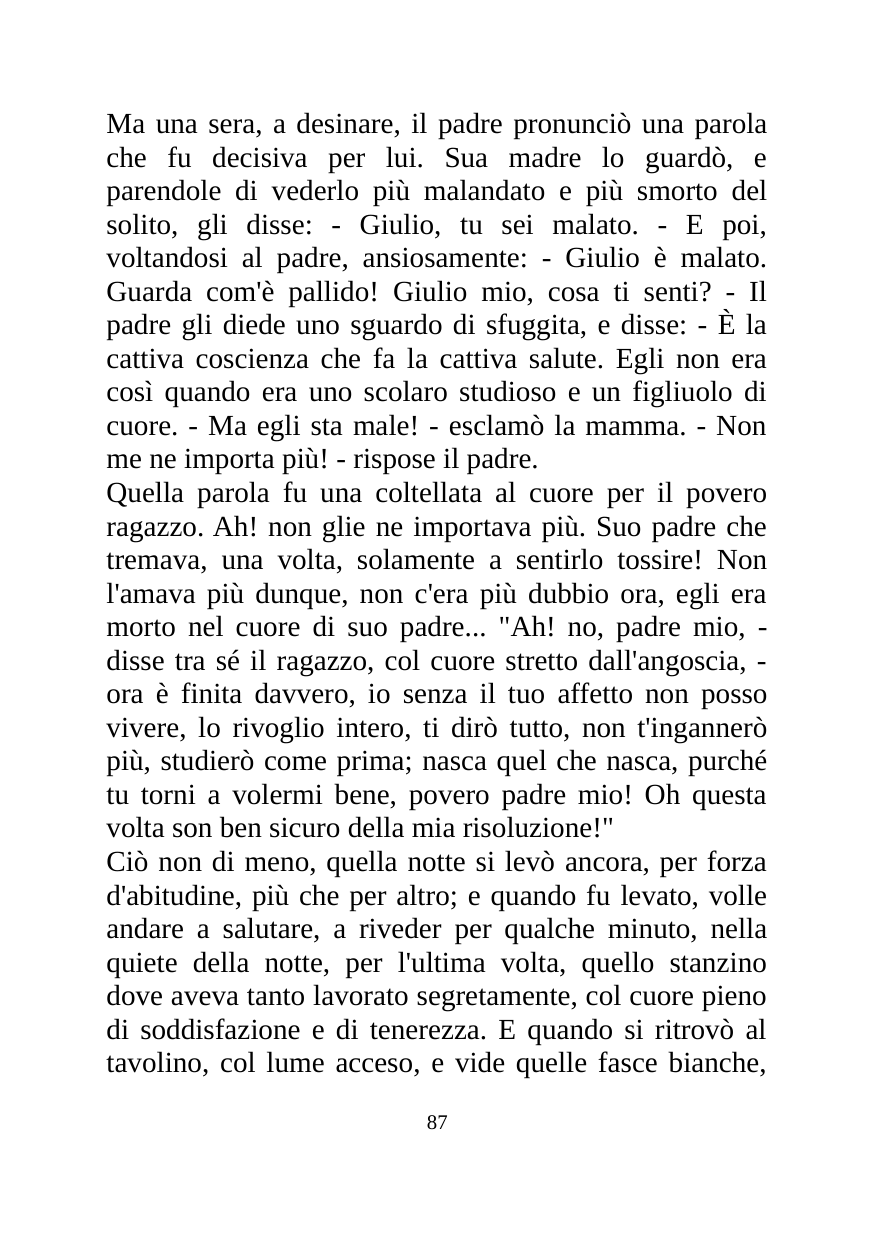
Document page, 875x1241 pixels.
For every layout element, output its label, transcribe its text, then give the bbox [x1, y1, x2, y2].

text Ciò non di meno, quella notte si levò ancora, per forza d'abitudine, più che per altro; e quando fu levato, volle andare a salutare, a riveder per qualche minuto, nella quiete della notte, per l'ultima volta, quello stanzino dove aveva tanto lavorato segretamente, col cuore pieno di soddisfazione e di tenerezza. E quando si ritrovò al tavolino, col lume acceso, e vide quelle fasce bianche, [106, 844, 768, 1079]
text Quella parola fu una coltellata al cuore per il povero ragazzo. Ah! non glie ne importava più. Suo padre che tremava, una volta, solamente a sentirlo tossire! Non l'amava più dunque, non c'era più dubbio ora, egli era morto nel cuore di suo padre... "Ah! no, padre mio, - disse tra sé il ragazzo, col cuore stretto dall'angoscia, - ora è finita davvero, io senza il tuo affetto non posso vivere, lo rivoglio intero, ti dirò tutto, non t'ingannerò più, studierò come prima; nasca quel che nasca, purché tu torni a volermi bene, povero padre mio! Oh questa volta son ben sicuro della mia risoluzione!" [106, 475, 768, 844]
text Ma una sera, a desinare, il padre pronunciò una parola che fu decisiva per lui. Sua madre lo guardò, e parendole di vederlo più malandato e più smorto del solito, gli disse: - Giulio, tu sei malato. - E poi, voltandosi al padre, ansiosamente: - Giulio è malato. Guarda com'è pallido! Giulio mio, cosa ti senti? - Il padre gli diede uno sguardo di sfuggita, e disse: - È la cattiva coscienza che fa la cattiva salute. Egli non era così quando era uno scolaro studioso e un figliuolo di cuore. - Ma egli sta male! - esclamò la mamma. - Non me ne importa più! - rispose il padre. [106, 106, 768, 475]
